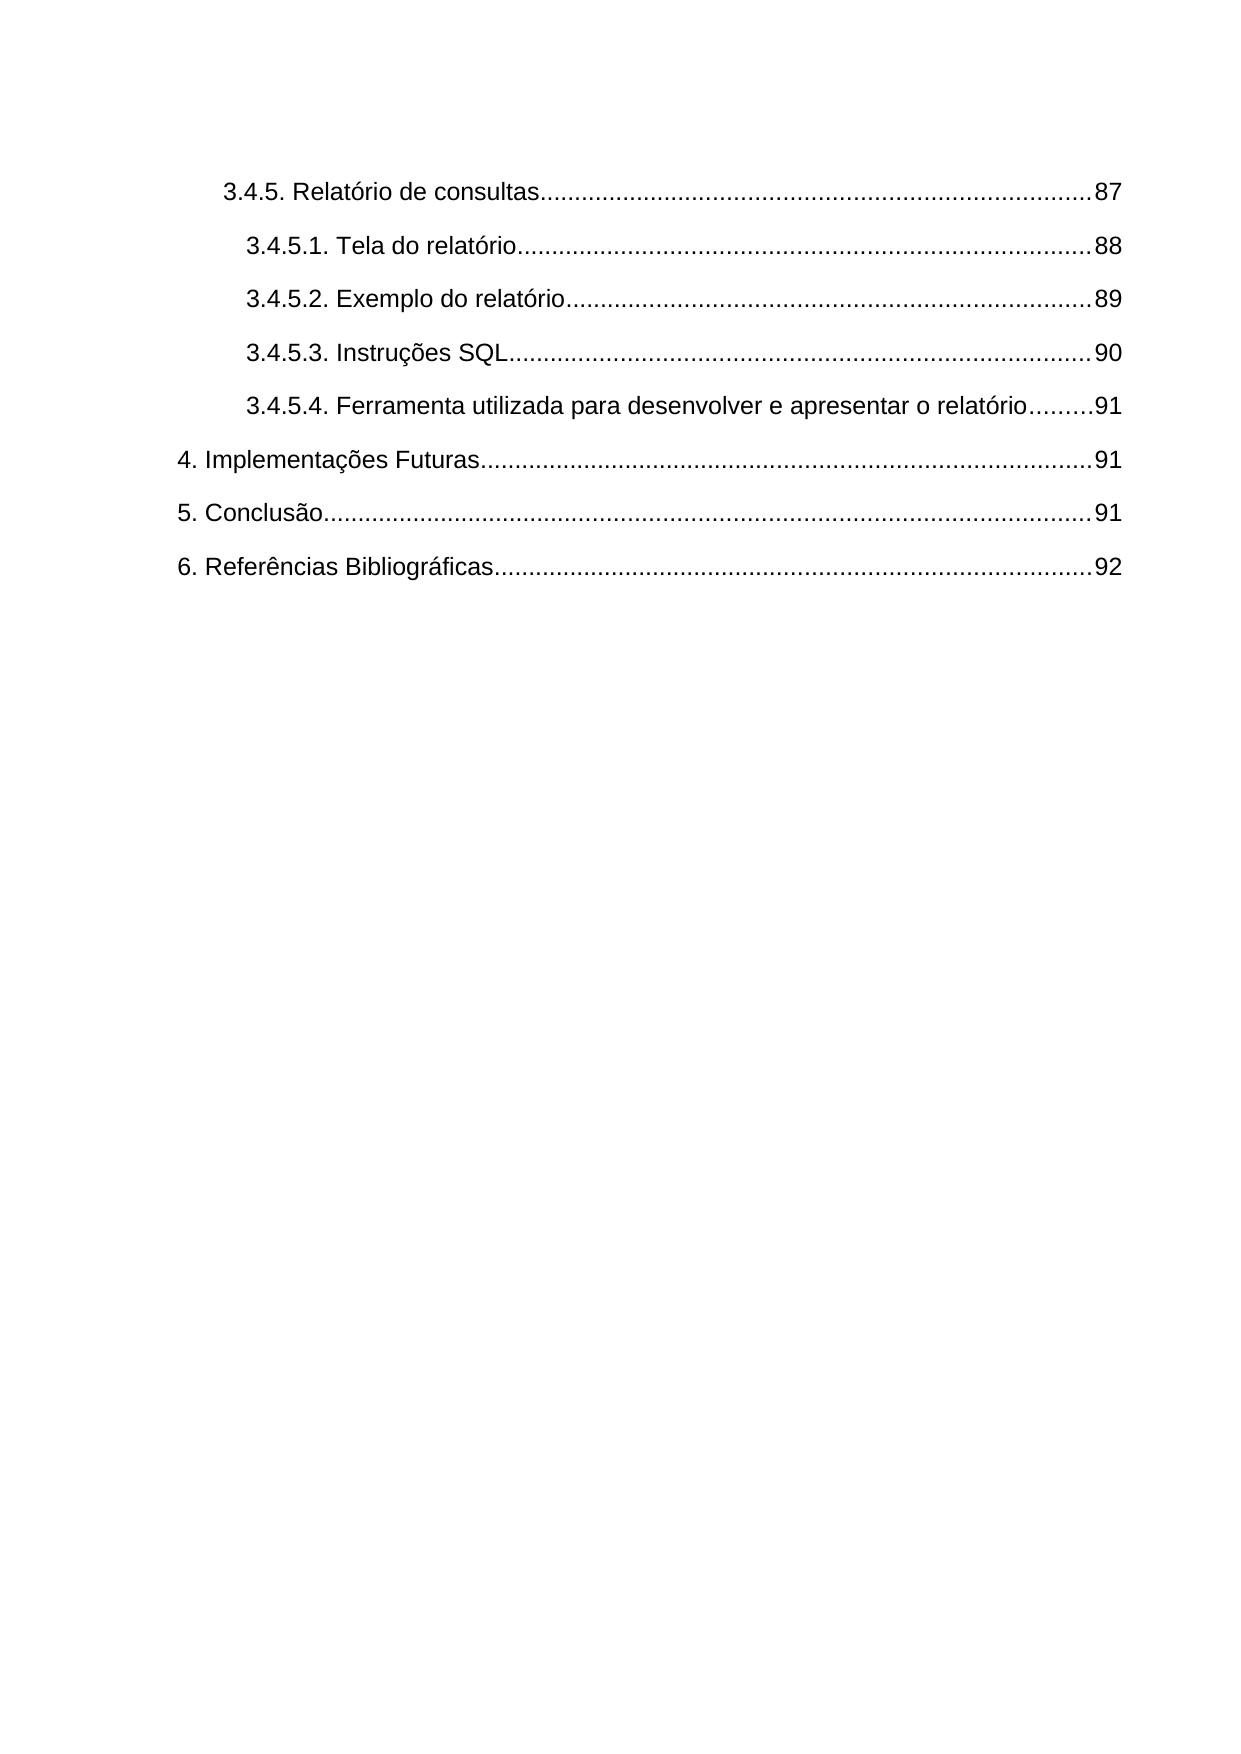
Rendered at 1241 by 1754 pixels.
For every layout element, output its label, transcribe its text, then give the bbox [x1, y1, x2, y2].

text 3.4.5.1. Tela do relatório 88 [246, 231, 1122, 259]
text 6. Referências Bibliográficas 92 [177, 552, 1122, 581]
text 4. Implementações Futuras 91 [177, 445, 1122, 473]
text 3.4.5. Relatório de consultas 87 [223, 177, 1122, 206]
text 3.4.5.4. Ferramenta utilizada para desenvolver e apresentar o relatório 91 [246, 391, 1122, 420]
text 5. Conclusão 91 [177, 498, 1122, 527]
text 3.4.5.3. Instruções SQL 90 [246, 338, 1122, 366]
text 3.4.5.2. Exemplo do relatório 89 [246, 284, 1122, 313]
